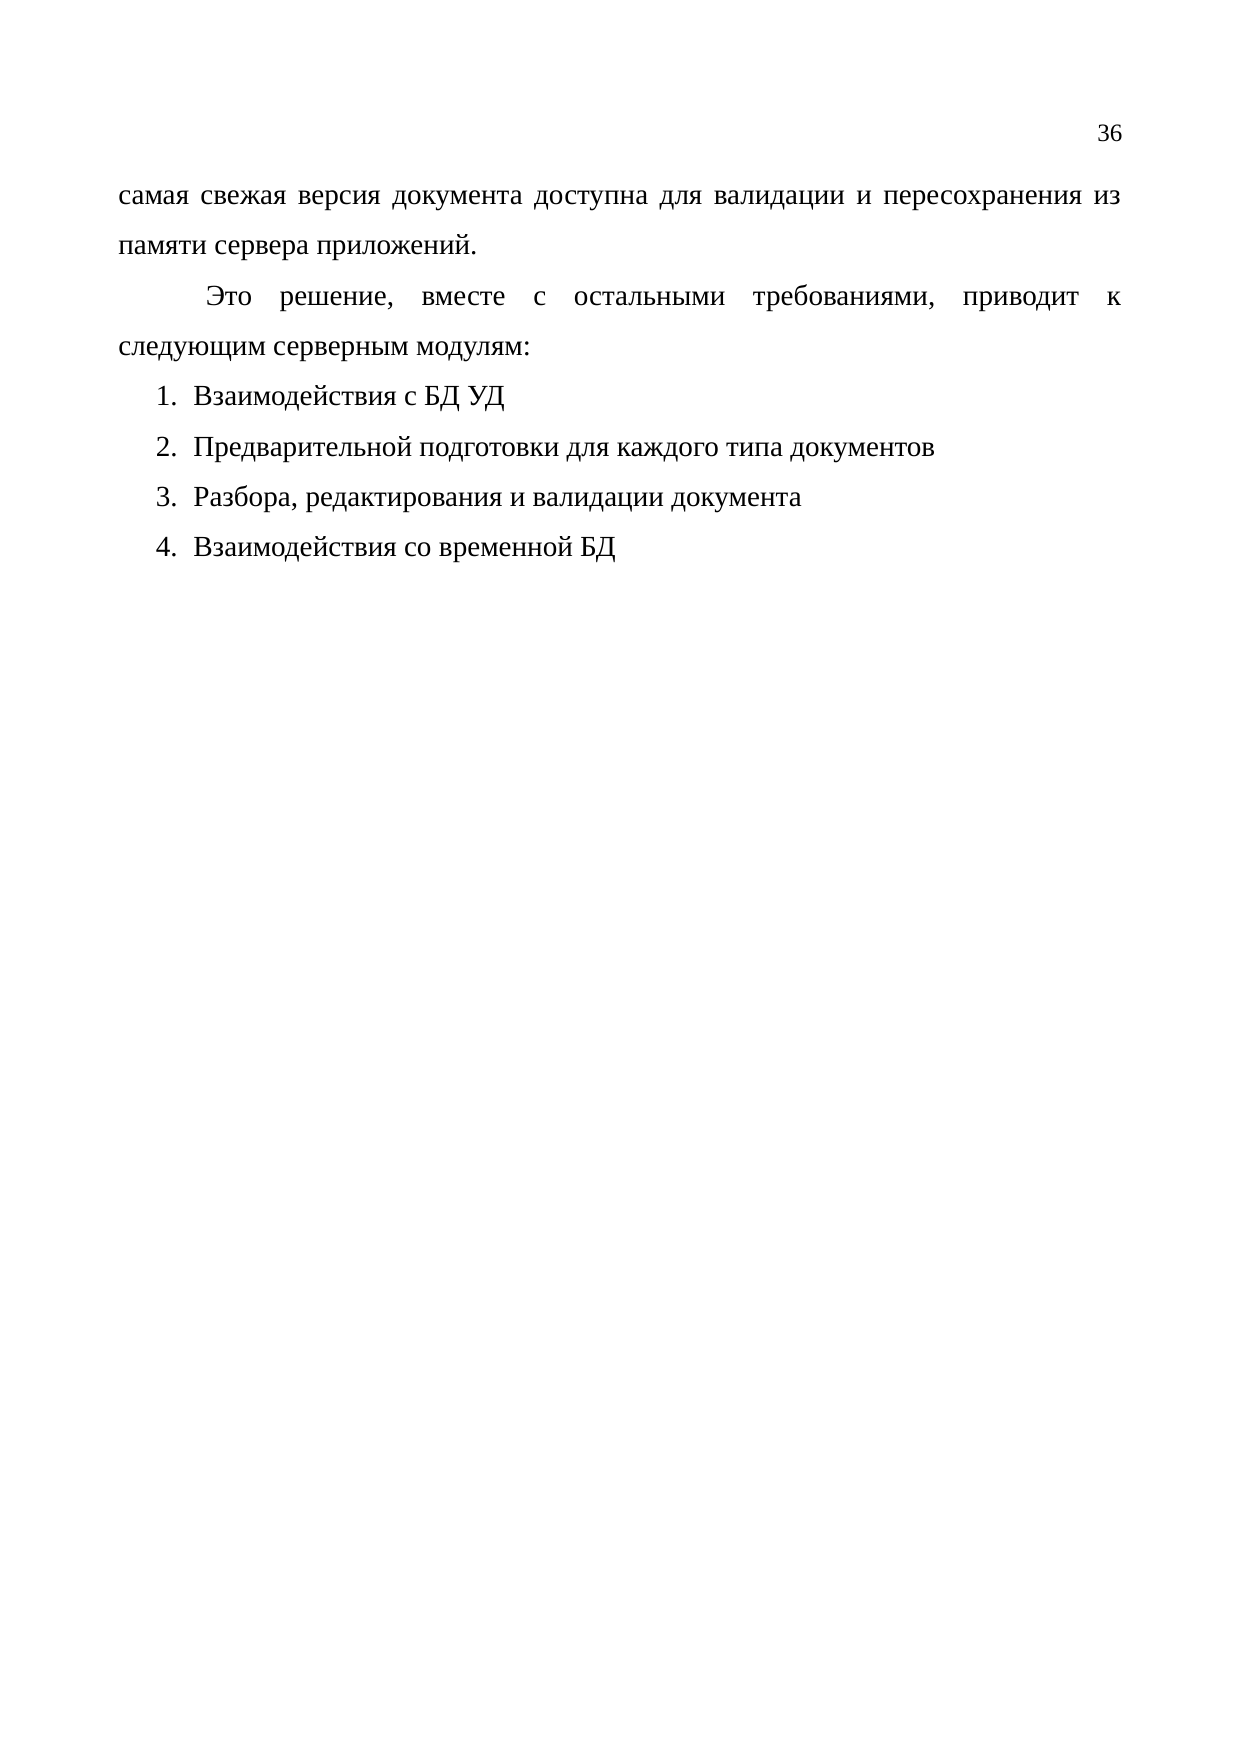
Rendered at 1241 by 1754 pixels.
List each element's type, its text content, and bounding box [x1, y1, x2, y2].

text самая свежая версия документа доступна для валидации и пересохранения из памяти сервера приложений. [118, 177, 1122, 261]
list Взаимодействия со временной БД [156, 529, 1122, 563]
list Взаимодействия с БД УД [156, 378, 1122, 412]
text Это решение, вместе с остальными требованиями, приводит к следующим серверным модулям: [118, 278, 1122, 362]
list Предварительной подготовки для каждого типа документов [156, 429, 1122, 462]
list Разбора, редактирования и валидации документа [156, 479, 1122, 512]
